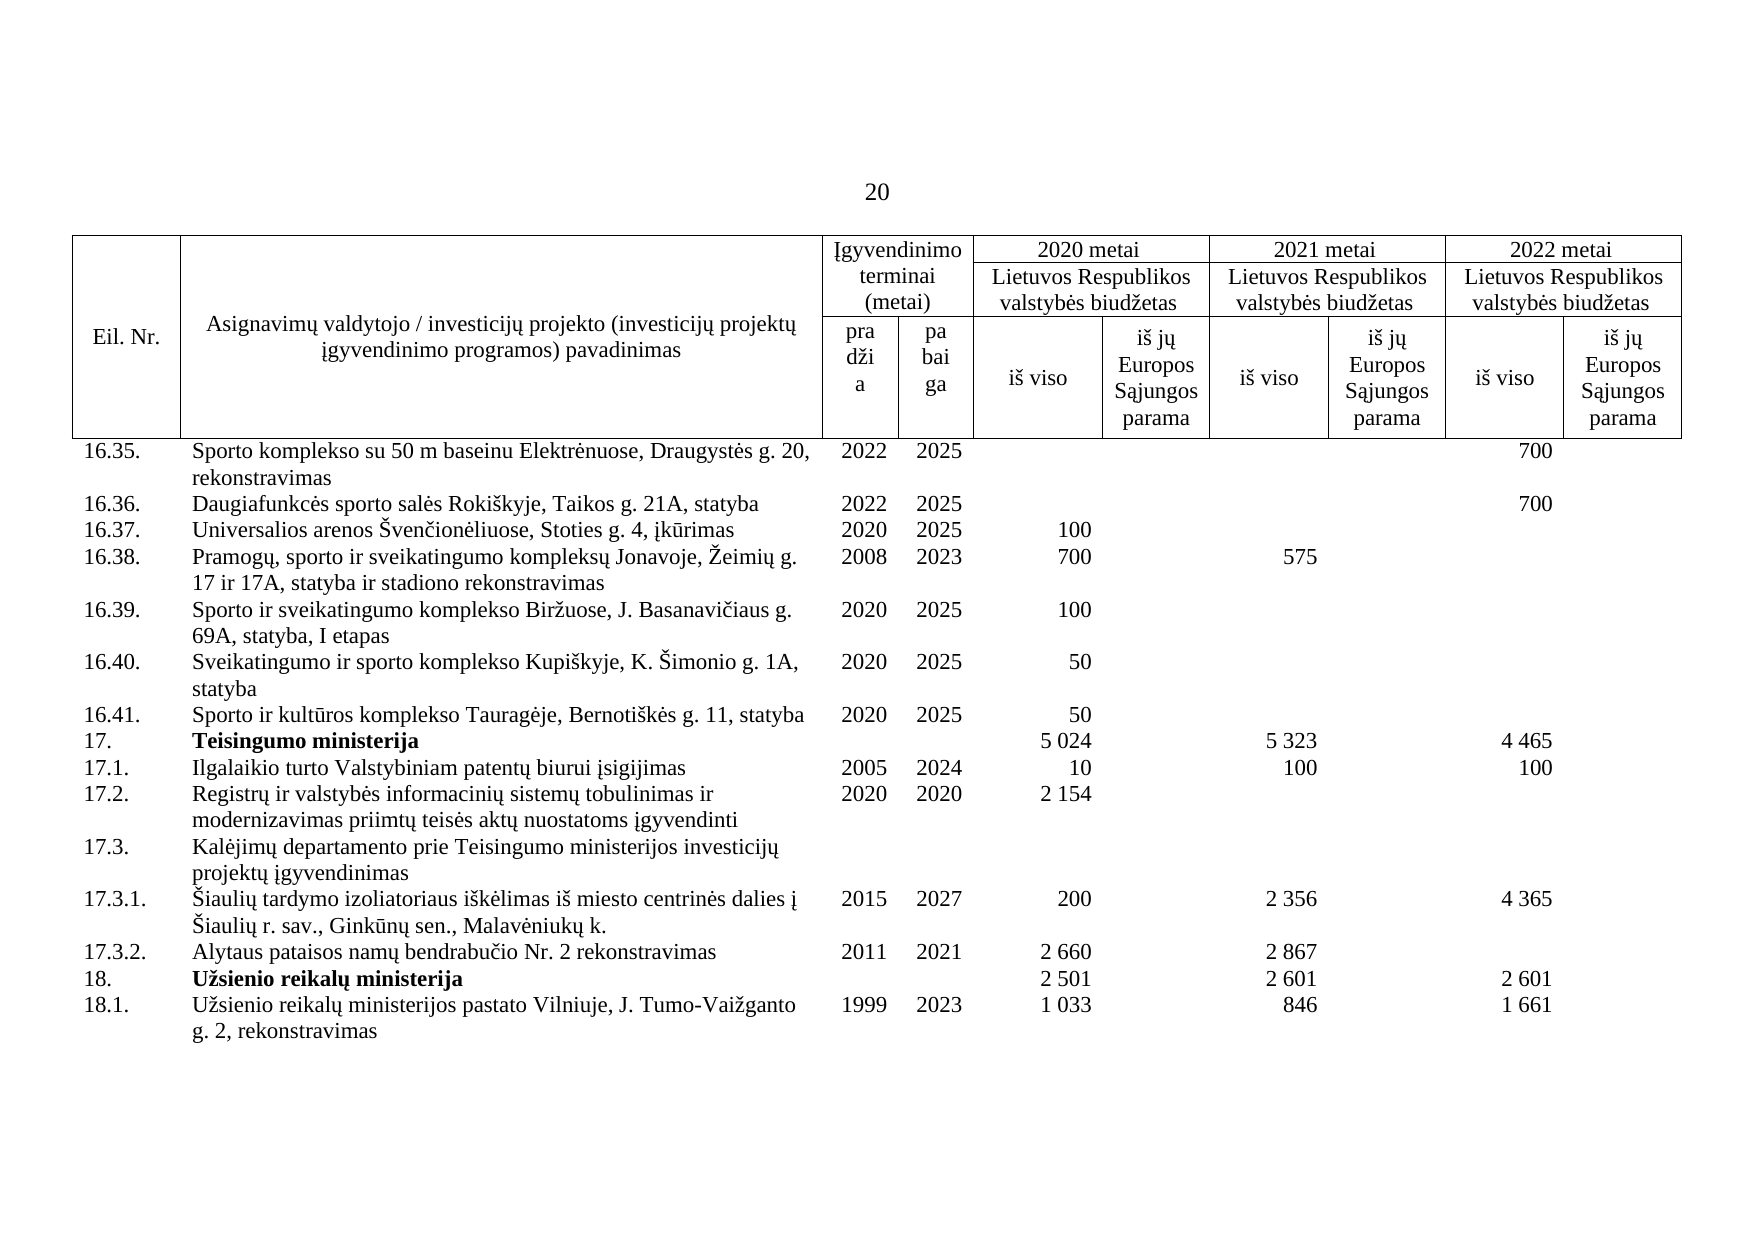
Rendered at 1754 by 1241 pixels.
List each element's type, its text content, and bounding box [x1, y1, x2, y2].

table_cell 17.3. [72, 833, 181, 886]
table_cell [1328, 543, 1446, 596]
table_header Įgyvendinimo terminai (metai) [823, 236, 973, 316]
table_cell [1103, 490, 1209, 517]
table_cell [1328, 780, 1446, 833]
table_cell [1328, 648, 1446, 701]
table_cell 2020 [822, 596, 898, 648]
table_cell Šiaulių tardymo izoliatoriaus iškėlimas iš miesto centrinės dalies į Šiaulių r. sav., Ginkūnų sen., Malavėniukų k. [181, 886, 822, 938]
table_cell [1446, 543, 1564, 596]
table_cell 2 356 [1209, 886, 1328, 938]
table_cell [1564, 965, 1682, 991]
table_cell 17. [72, 728, 181, 754]
table_cell [1209, 701, 1328, 727]
table_cell [1328, 754, 1446, 780]
table_cell 846 [1209, 991, 1328, 1044]
table_cell [1103, 886, 1209, 938]
table_cell 2 501 [973, 965, 1103, 991]
table_cell [898, 833, 973, 886]
table_cell [1328, 517, 1446, 543]
table_cell [1564, 780, 1682, 833]
table_cell 5 024 [973, 728, 1103, 754]
table_cell iš jų Europos Sąjungos parama [1103, 317, 1209, 437]
table_cell Užsienio reikalų ministerija [181, 965, 822, 991]
table_cell 4 465 [1446, 728, 1564, 754]
table_cell 2020 [822, 648, 898, 701]
table_cell [1564, 439, 1682, 490]
table_cell 17.2. [72, 780, 181, 833]
table_cell 100 [1446, 754, 1564, 780]
table_cell 2022 [822, 439, 898, 490]
table_cell 700 [1446, 490, 1564, 517]
table_cell [1209, 439, 1328, 490]
table_cell [1328, 965, 1446, 991]
table_cell [1564, 754, 1682, 780]
table_cell 2020 [822, 780, 898, 833]
table_cell 2027 [898, 886, 973, 938]
table_cell 16.38. [72, 543, 181, 596]
table_cell 700 [1446, 439, 1564, 490]
table_cell [1103, 938, 1209, 964]
table_cell [1103, 833, 1209, 886]
table_cell [1564, 543, 1682, 596]
table_cell [1328, 938, 1446, 964]
table_cell iš jų Europos Sąjungos parama [1564, 317, 1681, 437]
table_cell Sporto ir sveikatingumo komplekso Biržuose, J. Basanavičiaus g. 69A, statyba, I etapas [181, 596, 822, 648]
table_cell [1446, 780, 1564, 833]
table_cell [822, 728, 898, 754]
table_cell [1103, 543, 1209, 596]
table_header 2020 metai [974, 236, 1209, 262]
table_cell [1564, 517, 1682, 543]
table_cell 100 [973, 596, 1103, 648]
table_cell [1209, 648, 1328, 701]
table_cell [1564, 648, 1682, 701]
table_cell 4 365 [1446, 886, 1564, 938]
table_header 2021 metai [1210, 236, 1445, 262]
table_cell 18. [72, 965, 181, 991]
table_cell 17.1. [72, 754, 181, 780]
table_cell 2015 [822, 886, 898, 938]
table_cell [1564, 833, 1682, 886]
table_cell 100 [973, 517, 1103, 543]
table_cell [1446, 596, 1564, 648]
table_cell [1446, 938, 1564, 964]
table_cell [1564, 886, 1682, 938]
table_cell [1328, 991, 1446, 1044]
table_cell 2020 [822, 517, 898, 543]
table_cell [1564, 991, 1682, 1044]
table_cell 16.41. [72, 701, 181, 727]
table_cell Sporto ir kultūros komplekso Tauragėje, Bernotiškės g. 11, statyba [181, 701, 822, 727]
table_cell 2025 [898, 490, 973, 517]
table_header Asignavimų valdytojo / investicijų projekto (investicijų projektų įgyvendinimo programos) pavadinimas [181, 236, 822, 437]
table_cell 50 [973, 648, 1103, 701]
table_cell [1564, 490, 1682, 517]
table_cell Kalėjimų departamento prie Teisingumo ministerijos investicijų projektų įgyvendinimas [181, 833, 822, 886]
table_cell [1103, 754, 1209, 780]
table_cell [1209, 596, 1328, 648]
table_cell [1103, 728, 1209, 754]
table_cell [1209, 517, 1328, 543]
table_cell 5 323 [1209, 728, 1328, 754]
table_cell 16.35. [72, 439, 181, 490]
table_cell Sveikatingumo ir sporto komplekso Kupiškyje, K. Šimonio g. 1A, statyba [181, 648, 822, 701]
table_cell Užsienio reikalų ministerijos pastato Vilniuje, J. Tumo-Vaižganto g. 2, rekonstravimas [181, 991, 822, 1044]
table_cell 100 [1209, 754, 1328, 780]
table_cell 16.36. [72, 490, 181, 517]
table_cell [1328, 886, 1446, 938]
table_cell [1103, 517, 1209, 543]
table_cell Daugiafunkcės sporto salės Rokiškyje, Taikos g. 21A, statyba [181, 490, 822, 517]
table_header 2022 metai [1446, 236, 1681, 262]
table_cell [1564, 728, 1682, 754]
table_cell 17.3.2. [72, 938, 181, 964]
table_cell 10 [973, 754, 1103, 780]
table_cell 1 033 [973, 991, 1103, 1044]
table_cell [1564, 701, 1682, 727]
table_cell 1 661 [1446, 991, 1564, 1044]
table_cell Pramogų, sporto ir sveikatingumo kompleksų Jonavoje, Žeimių g. 17 ir 17A, statyba ir stadiono rekonstravimas [181, 543, 822, 596]
table_cell 2 601 [1209, 965, 1328, 991]
table_cell 50 [973, 701, 1103, 727]
table_cell [1103, 991, 1209, 1044]
table_cell Universalios arenos Švenčionėliuose, Stoties g. 4, įkūrimas [181, 517, 822, 543]
table_cell 2011 [822, 938, 898, 964]
table_cell 2020 [822, 701, 898, 727]
table_cell Ilgalaikio turto Valstybiniam patentų biurui įsigijimas [181, 754, 822, 780]
table_cell 17.3.1. [72, 886, 181, 938]
table_cell Sporto komplekso su 50 m baseinu Elektrėnuose, Draugystės g. 20, rekonstravimas [181, 439, 822, 490]
table_cell 575 [1209, 543, 1328, 596]
table_cell Lietuvos Respublikos valstybės biudžetas [1210, 263, 1445, 316]
table_cell pradžia [823, 317, 898, 437]
table_cell Teisingumo ministerija [181, 728, 822, 754]
table_cell 2024 [898, 754, 973, 780]
table_cell 2025 [898, 648, 973, 701]
table_cell [1328, 439, 1446, 490]
table_cell [1446, 833, 1564, 886]
table_cell [1103, 439, 1209, 490]
table_cell [1209, 780, 1328, 833]
table_cell [1328, 596, 1446, 648]
table_cell [1103, 780, 1209, 833]
table_cell [1209, 490, 1328, 517]
table_cell 200 [973, 886, 1103, 938]
table_cell 2023 [898, 991, 973, 1044]
table_cell Lietuvos Respublikos valstybės biudžetas [1446, 263, 1681, 316]
table_cell [1328, 701, 1446, 727]
table_cell 2022 [822, 490, 898, 517]
table_cell 2 601 [1446, 965, 1564, 991]
table_cell 2008 [822, 543, 898, 596]
table_cell [1103, 596, 1209, 648]
table_cell [973, 439, 1103, 490]
table_cell iš viso [1446, 317, 1563, 437]
table_cell [1446, 648, 1564, 701]
table_cell [973, 490, 1103, 517]
table_cell Registrų ir valstybės informacinių sistemų tobulinimas ir modernizavimas priimtų teisės aktų nuostatoms įgyvendinti [181, 780, 822, 833]
table_cell [1209, 833, 1328, 886]
table_cell pabaiga [899, 317, 973, 437]
table_cell [1328, 833, 1446, 886]
table_cell [1103, 965, 1209, 991]
table_cell 2 154 [973, 780, 1103, 833]
table_cell [1103, 701, 1209, 727]
table_cell 2023 [898, 543, 973, 596]
table_cell iš viso [1210, 317, 1328, 437]
table_cell 2020 [898, 780, 973, 833]
table_cell [973, 833, 1103, 886]
table_cell 16.39. [72, 596, 181, 648]
table_cell [822, 833, 898, 886]
table_cell [898, 728, 973, 754]
table_cell 2025 [898, 701, 973, 727]
table_cell 2025 [898, 596, 973, 648]
table_cell [1564, 596, 1682, 648]
table_cell [1446, 701, 1564, 727]
table_cell [822, 965, 898, 991]
table_cell 1999 [822, 991, 898, 1044]
table_cell [1564, 938, 1682, 964]
table_cell [1328, 728, 1446, 754]
table_cell 16.37. [72, 517, 181, 543]
table_cell [898, 965, 973, 991]
table_cell [1446, 517, 1564, 543]
table_cell iš jų Europos Sąjungos parama [1329, 317, 1445, 437]
table_cell [1328, 490, 1446, 517]
table_cell 2021 [898, 938, 973, 964]
table_cell 18.1. [72, 991, 181, 1044]
table_cell 700 [973, 543, 1103, 596]
table_cell 2025 [898, 439, 973, 490]
table_header Eil. Nr. [73, 236, 180, 437]
table_cell iš viso [974, 317, 1102, 437]
table_cell [1103, 648, 1209, 701]
table_cell 16.40. [72, 648, 181, 701]
table_cell 2 867 [1209, 938, 1328, 964]
table_cell 2025 [898, 517, 973, 543]
table_cell 2 660 [973, 938, 1103, 964]
table_cell 2005 [822, 754, 898, 780]
table_cell Lietuvos Respublikos valstybės biudžetas [974, 263, 1209, 316]
table_cell Alytaus pataisos namų bendrabučio Nr. 2 rekonstravimas [181, 938, 822, 964]
